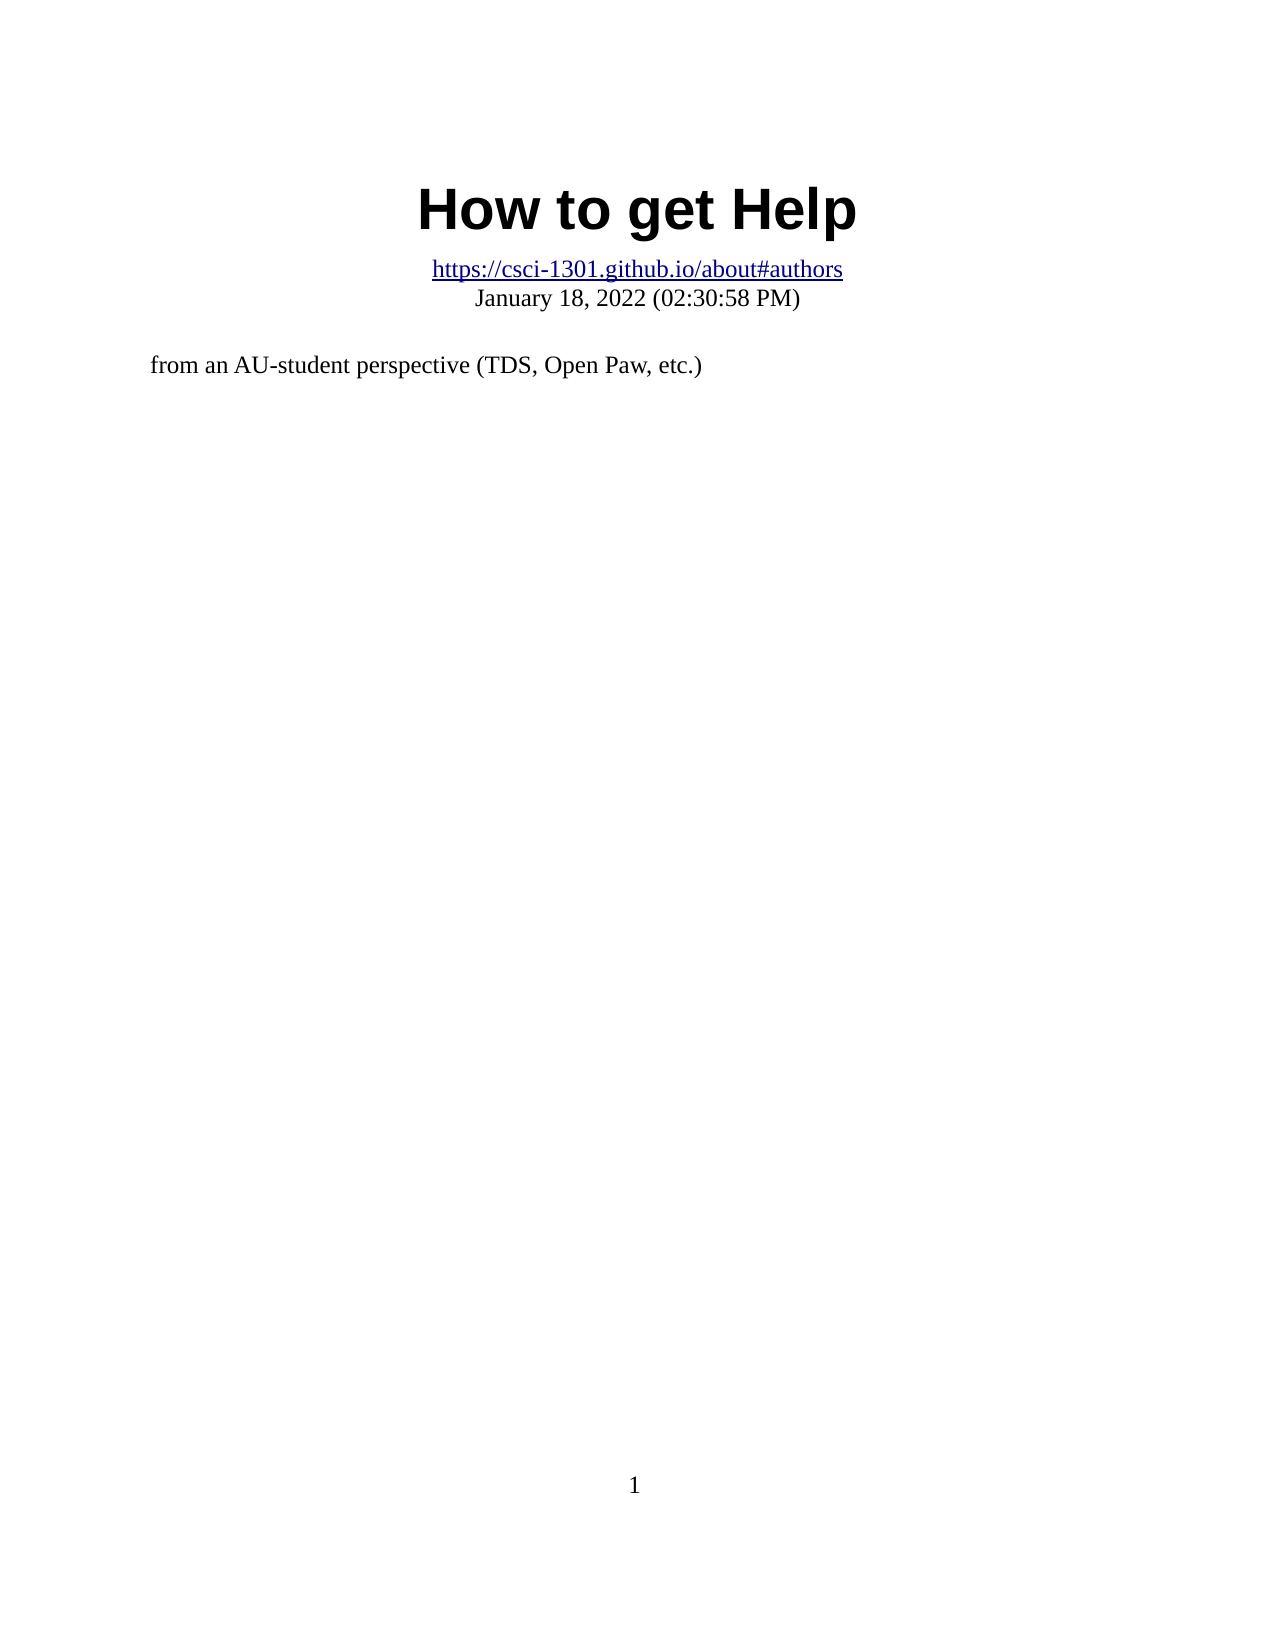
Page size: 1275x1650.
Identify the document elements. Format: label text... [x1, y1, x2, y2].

text January 18, 2022 (02:30:58 PM) [150, 283, 1125, 312]
title How to get Help [150, 175, 1125, 242]
text https://csci-1301.github.io/about#authors [150, 254, 1125, 283]
text from an AU-student perspective (TDS, Open Paw, etc.) [150, 350, 1125, 378]
